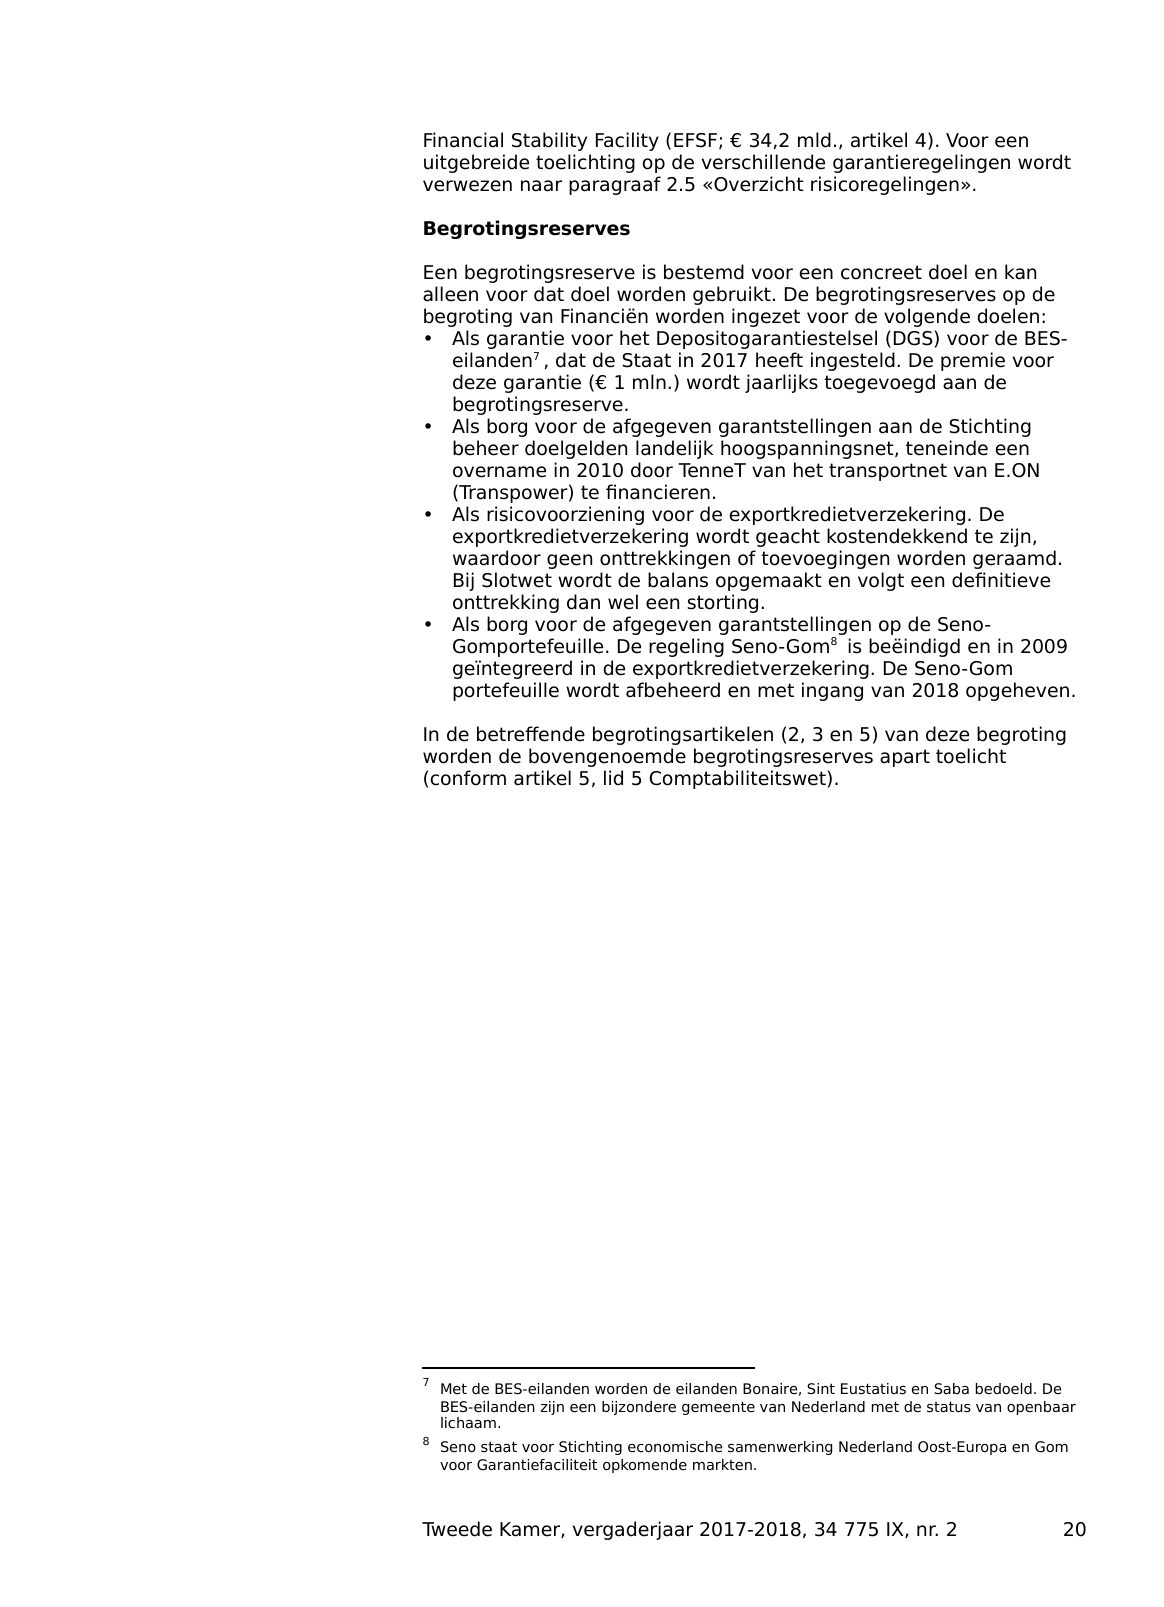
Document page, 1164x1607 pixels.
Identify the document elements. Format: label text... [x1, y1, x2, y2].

text • Als borg voor de afgegeven garantstellingen aan de Stichting beheer doelgelden landelijk hoogspanningsnet, teneinde een overname in 2010 door TenneT van het transportnet van E.ON (Transpower) te financieren. [422, 416, 1087, 504]
text Met de BES-eilanden worden de eilanden Bonaire, Sint Eustatius en Saba bedoeld. De BES-eilanden zijn een bijzondere gemeente van Nederland met de status van openbaar lichaam. [422, 1377, 1087, 1432]
subtitle Begrotingsreserves [422, 218, 1087, 240]
text Financial Stability Facility (EFSF; € 34,2 mld., artikel 4). Voor een uitgebreide toelichting op de verschillende garantieregelingen wordt verwezen naar paragraaf 2.5 «Overzicht risicoregelingen». [422, 130, 1087, 196]
text In de betreffende begrotingsartikelen (2, 3 en 5) van deze begroting worden de bovengenoemde begrotingsreserves apart toelicht (conform artikel 5, lid 5 Comptabiliteitswet). [422, 724, 1087, 790]
text • Als garantie voor het Depositogarantiestelsel (DGS) voor de BES-eilanden, dat de Staat in 2017 heeft ingesteld. De premie voor deze garantie (€ 1 mln.) wordt jaarlijks toegevoegd aan de begrotingsreserve. [422, 328, 1087, 416]
text Seno staat voor Stichting economische samenwerking Nederland Oost-Europa en Gom voor Garantiefaciliteit opkomende markten. [422, 1435, 1087, 1474]
text • Als borg voor de afgegeven garantstellingen op de Seno-Gomportefeuille. De regeling Seno-Gom is beëindigd en in 2009 geïntegreerd in de exportkredietverzekering. De Seno-Gom portefeuille wordt afbeheerd en met ingang van 2018 opgeheven. [422, 614, 1087, 702]
text • Als risicovoorziening voor de exportkredietverzekering. De exportkredietverzekering wordt geacht kostendekkend te zijn, waardoor geen onttrekkingen of toevoegingen worden geraamd. Bij Slotwet wordt de balans opgemaakt en volgt een definitieve onttrekking dan wel een storting. [422, 504, 1087, 614]
text Een begrotingsreserve is bestemd voor een concreet doel en kan alleen voor dat doel worden gebruikt. De begrotingsreserves op de begroting van Financiën worden ingezet voor de volgende doelen: [422, 262, 1087, 328]
